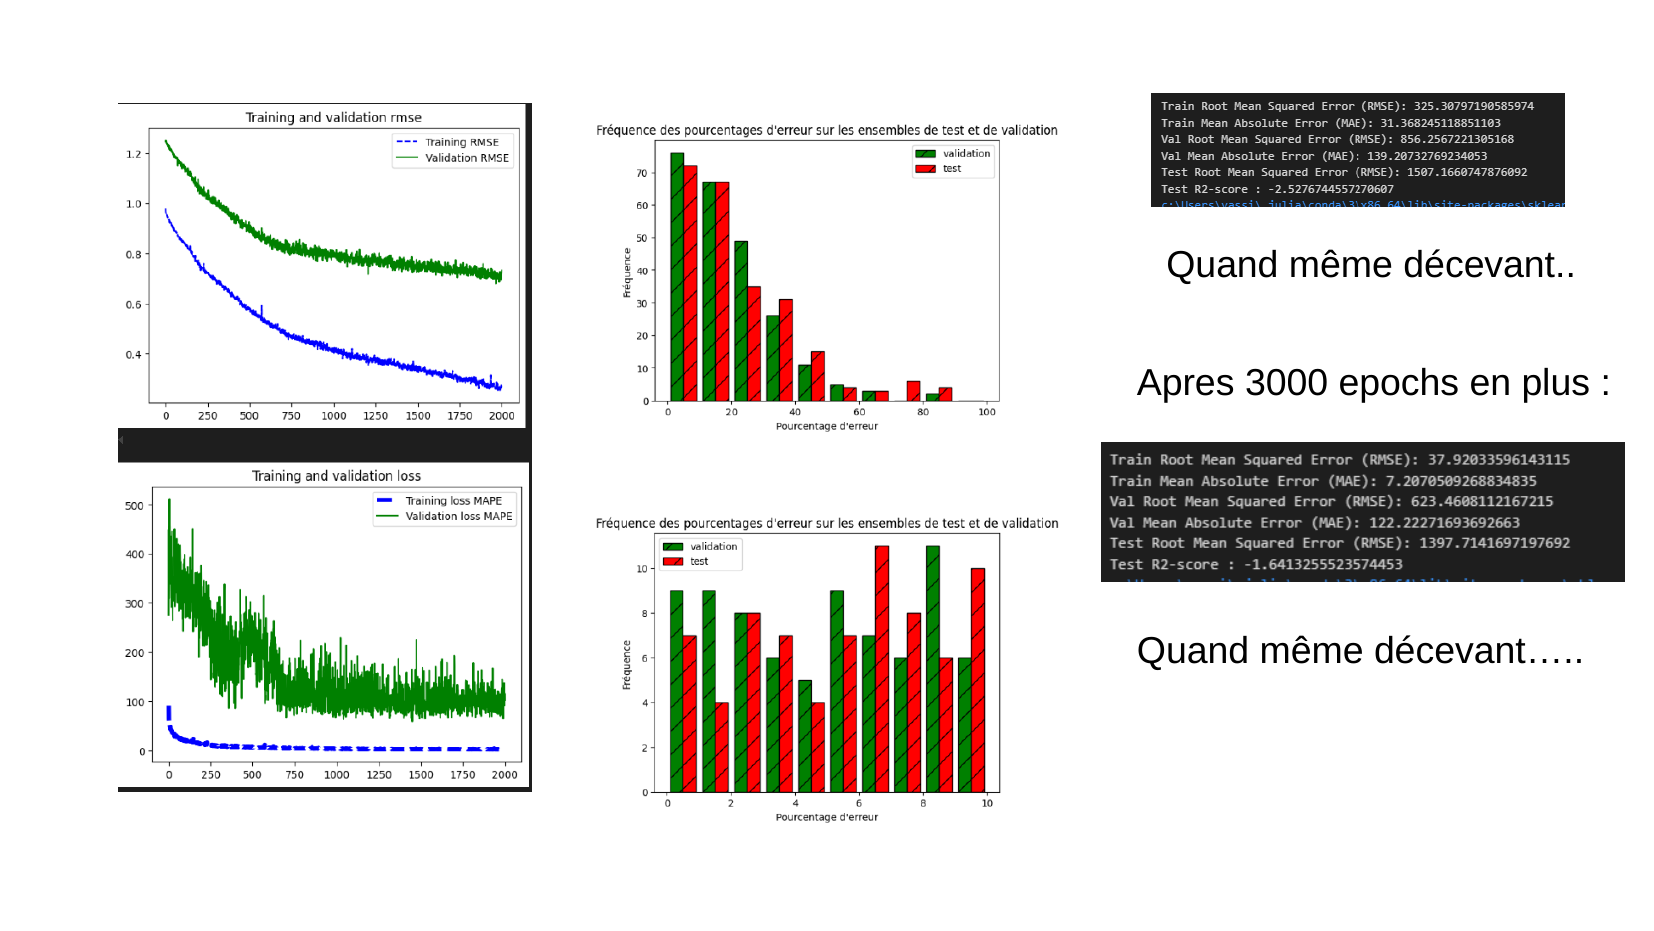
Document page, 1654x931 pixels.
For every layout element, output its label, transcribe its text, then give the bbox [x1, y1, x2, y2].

picture [118, 103, 532, 792]
text_box Apres 3000 epochs en plus : [1122, 354, 1654, 412]
text_box Quand même décevant.. [1151, 236, 1654, 294]
picture [1151, 93, 1565, 207]
picture [590, 512, 1063, 827]
picture [1101, 442, 1625, 582]
text_box Quand même décevant….. [1122, 622, 1654, 680]
picture [590, 118, 1063, 436]
